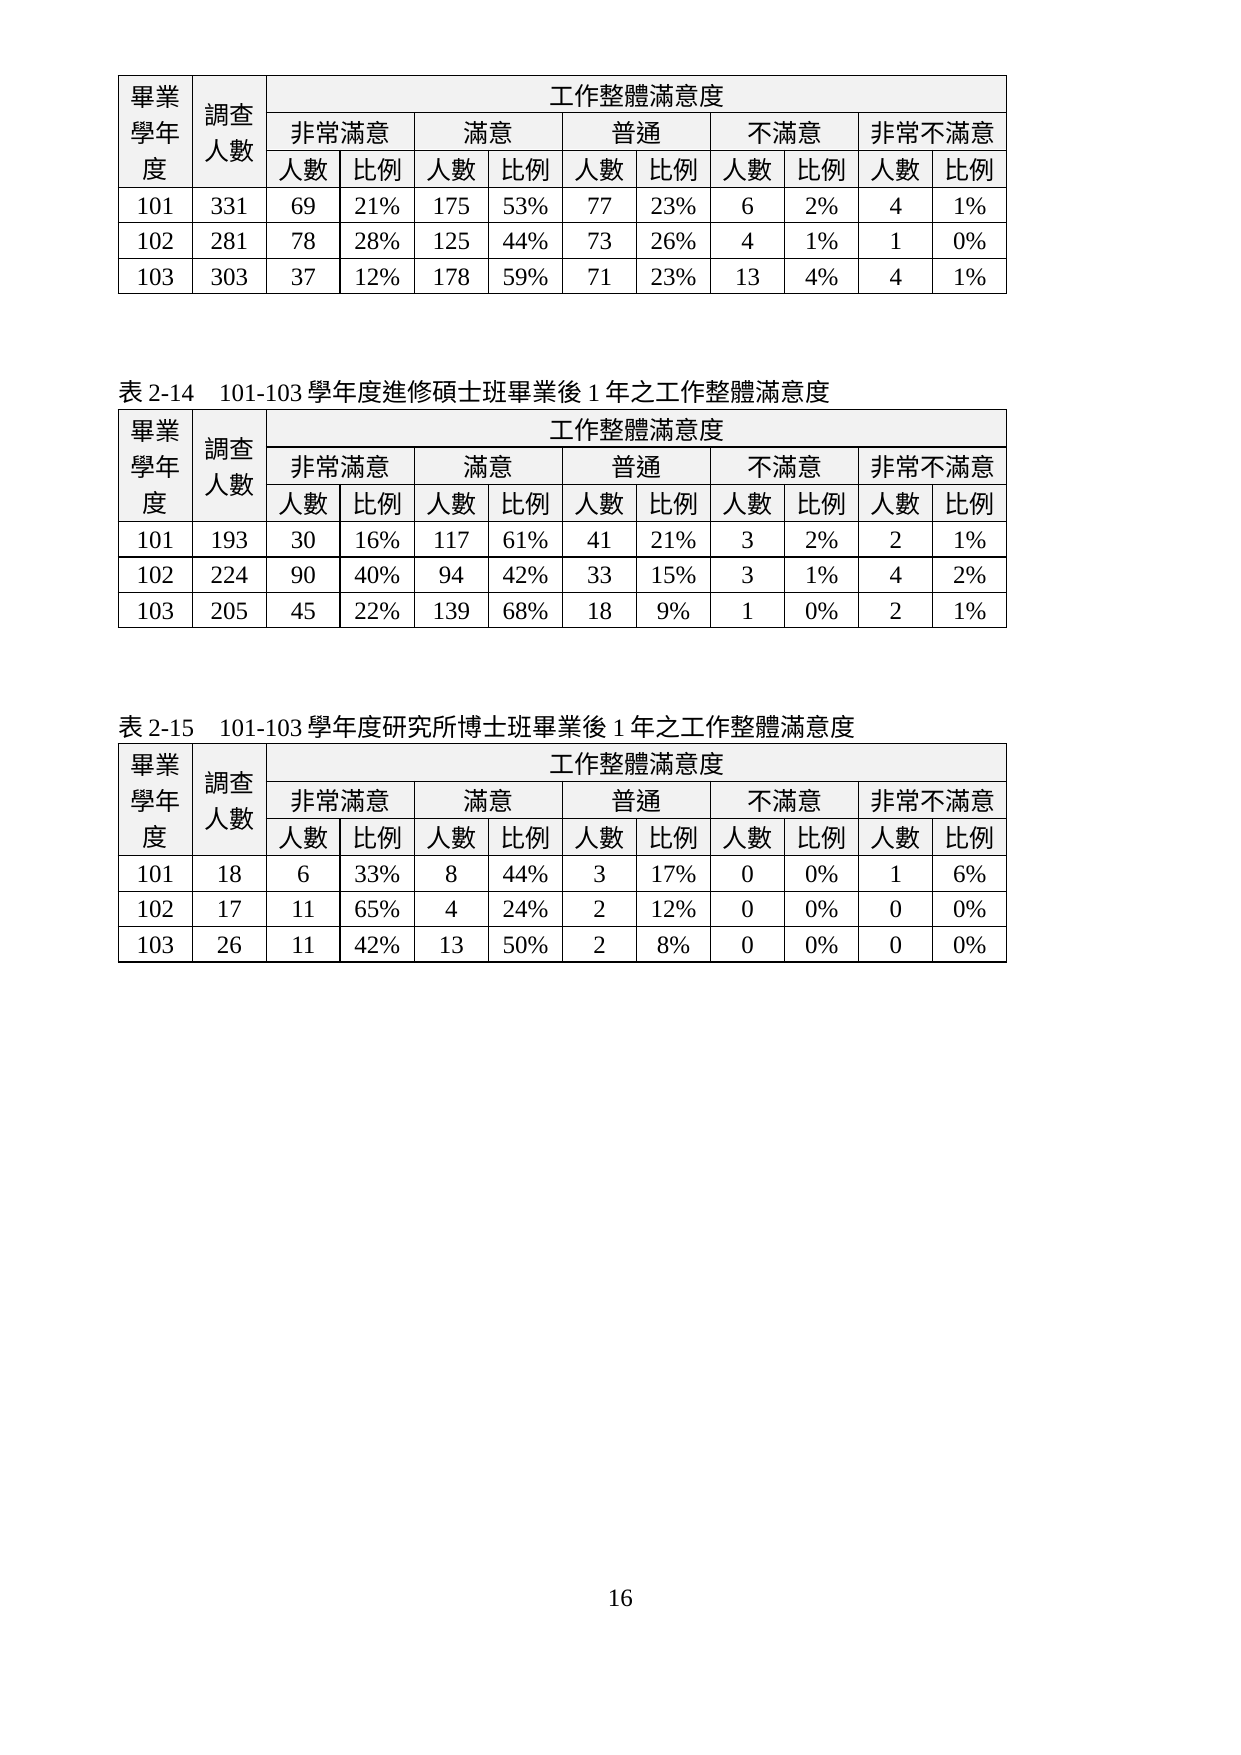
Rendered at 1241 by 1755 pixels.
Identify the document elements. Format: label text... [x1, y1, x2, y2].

table_cell 比例 [489, 485, 562, 521]
table_cell 人數 [267, 819, 339, 855]
table_cell 0 [711, 856, 784, 891]
table_cell 117 [415, 522, 488, 556]
table_cell 1 [859, 223, 932, 258]
table_cell 281 [193, 223, 266, 258]
table_cell 2% [785, 522, 858, 556]
table_header 畢業 學年度 [119, 744, 192, 855]
table_cell 4 [415, 892, 488, 926]
table_cell 普通 [563, 782, 710, 818]
table_cell 比例 [489, 819, 562, 855]
table_cell 78 [267, 223, 339, 258]
table_cell 4% [785, 259, 858, 293]
table_cell 24% [489, 892, 562, 926]
table_cell 193 [193, 522, 266, 556]
table_cell 303 [193, 259, 266, 293]
table_cell 2% [933, 558, 1006, 592]
table_cell 71 [563, 259, 636, 293]
table_cell 比例 [933, 485, 1006, 521]
table_cell 101 [119, 522, 192, 556]
table_cell 44% [489, 856, 562, 891]
table_cell 3 [563, 856, 636, 891]
table_cell 人數 [415, 485, 488, 521]
table_header 工作整體滿意度 [267, 744, 1006, 781]
table_cell 33% [341, 856, 414, 891]
table_header 調查 人數 [193, 410, 266, 521]
table_cell 40% [341, 558, 414, 592]
table_cell 人數 [415, 151, 488, 187]
table_cell 0% [933, 927, 1006, 961]
table_cell 4 [859, 558, 932, 592]
table_cell 4 [711, 223, 784, 258]
table_cell 21% [341, 188, 414, 222]
table_cell 2% [785, 188, 858, 222]
table_cell 人數 [563, 819, 636, 855]
table_cell 50% [489, 927, 562, 961]
table_cell 3 [711, 522, 784, 556]
table_header 工作整體滿意度 [267, 410, 1006, 446]
table_cell 103 [119, 259, 192, 293]
table_cell 33 [563, 558, 636, 592]
table_cell 28% [341, 223, 414, 258]
table_cell 12% [637, 892, 710, 926]
table_cell 0 [859, 892, 932, 926]
table_cell 16% [341, 522, 414, 556]
table_cell 18 [193, 856, 266, 891]
table_cell 人數 [415, 819, 488, 855]
table_cell 8% [637, 927, 710, 961]
table_cell 0% [933, 892, 1006, 926]
table_cell 人數 [711, 485, 784, 521]
table_cell 非常滿意 [267, 448, 414, 484]
table_cell 2 [859, 522, 932, 556]
table_header 工作整體滿意度 [267, 76, 1006, 112]
table_cell 18 [563, 593, 636, 627]
table_cell 1 [711, 593, 784, 627]
table_cell 1% [933, 259, 1006, 293]
table_cell 滿意 [415, 113, 562, 149]
table_cell 17% [637, 856, 710, 891]
table_cell 59% [489, 259, 562, 293]
table_cell 0% [933, 223, 1006, 258]
table_cell 人數 [711, 151, 784, 187]
table_cell 3 [711, 558, 784, 592]
table_cell 6 [711, 188, 784, 222]
table_cell 224 [193, 558, 266, 592]
table_cell 人數 [859, 151, 932, 187]
table_cell 0% [785, 593, 858, 627]
table_cell 101 [119, 856, 192, 891]
table_cell 非常不滿意 [859, 782, 1006, 818]
table_cell 61% [489, 522, 562, 556]
table_cell 比例 [341, 485, 414, 521]
table_cell 非常不滿意 [859, 113, 1006, 149]
table_cell 0 [859, 927, 932, 961]
table_cell 30 [267, 522, 339, 556]
table_cell 人數 [859, 485, 932, 521]
table_header 畢業 學年度 [119, 410, 192, 521]
table_cell 42% [341, 927, 414, 961]
table_cell 1 [859, 856, 932, 891]
table_cell 44% [489, 223, 562, 258]
table_cell 比例 [637, 151, 710, 187]
table_cell 2 [563, 892, 636, 926]
table_cell 0 [711, 927, 784, 961]
table_cell 23% [637, 188, 710, 222]
table_cell 73 [563, 223, 636, 258]
table_cell 94 [415, 558, 488, 592]
table_cell 102 [119, 892, 192, 926]
table_header 畢業 學年度 [119, 76, 192, 187]
table_cell 205 [193, 593, 266, 627]
table_cell 175 [415, 188, 488, 222]
table_cell 41 [563, 522, 636, 556]
table_cell 90 [267, 558, 339, 592]
table_cell 101 [119, 188, 192, 222]
table_cell 滿意 [415, 782, 562, 818]
table_cell 15% [637, 558, 710, 592]
table_cell 比例 [341, 151, 414, 187]
table_cell 人數 [267, 485, 339, 521]
table_header 調查 人數 [193, 76, 266, 187]
table_cell 42% [489, 558, 562, 592]
table_cell 0% [785, 927, 858, 961]
table_cell 0 [711, 892, 784, 926]
table_cell 比例 [637, 485, 710, 521]
table_cell 比例 [637, 819, 710, 855]
table_cell 139 [415, 593, 488, 627]
table_cell 12% [341, 259, 414, 293]
table_cell 1% [785, 223, 858, 258]
table_cell 103 [119, 927, 192, 961]
table_cell 6 [267, 856, 339, 891]
table_cell 13 [415, 927, 488, 961]
table_cell 比例 [785, 819, 858, 855]
text 表2-14 101-103學年度進修碩士班畢業後1年之工作整體滿意度 [118, 373, 1122, 409]
table_cell 102 [119, 223, 192, 258]
table_cell 65% [341, 892, 414, 926]
table_cell 125 [415, 223, 488, 258]
table_cell 68% [489, 593, 562, 627]
table_cell 不滿意 [711, 113, 858, 149]
table_cell 普通 [563, 448, 710, 484]
text 表2-15 101-103學年度研究所博士班畢業後1年之工作整體滿意度 [118, 707, 1122, 743]
table_cell 37 [267, 259, 339, 293]
table_cell 普通 [563, 113, 710, 149]
table_cell 331 [193, 188, 266, 222]
table_cell 1% [933, 593, 1006, 627]
table_cell 比例 [785, 151, 858, 187]
table_cell 人數 [267, 151, 339, 187]
table_cell 比例 [341, 819, 414, 855]
table_cell 11 [267, 892, 339, 926]
table_cell 不滿意 [711, 448, 858, 484]
table_cell 人數 [563, 485, 636, 521]
table_cell 69 [267, 188, 339, 222]
table_cell 4 [859, 188, 932, 222]
table_cell 26 [193, 927, 266, 961]
table_cell 人數 [859, 819, 932, 855]
table_cell 比例 [933, 819, 1006, 855]
table_cell 22% [341, 593, 414, 627]
table_cell 非常不滿意 [859, 448, 1006, 484]
table_cell 比例 [785, 485, 858, 521]
table_cell 178 [415, 259, 488, 293]
table_cell 人數 [711, 819, 784, 855]
table_cell 6% [933, 856, 1006, 891]
table_cell 9% [637, 593, 710, 627]
table_cell 比例 [933, 151, 1006, 187]
table_cell 23% [637, 259, 710, 293]
table_cell 13 [711, 259, 784, 293]
table_cell 8 [415, 856, 488, 891]
table_cell 0% [785, 892, 858, 926]
table_cell 11 [267, 927, 339, 961]
table_cell 21% [637, 522, 710, 556]
table_cell 非常滿意 [267, 782, 414, 818]
table_header 調查 人數 [193, 744, 266, 855]
table_cell 1% [785, 558, 858, 592]
table_cell 4 [859, 259, 932, 293]
table_cell 1% [933, 188, 1006, 222]
table_cell 53% [489, 188, 562, 222]
table_cell 77 [563, 188, 636, 222]
table_cell 非常滿意 [267, 113, 414, 149]
table_cell 45 [267, 593, 339, 627]
table_cell 不滿意 [711, 782, 858, 818]
table_cell 0% [785, 856, 858, 891]
table_cell 滿意 [415, 448, 562, 484]
table_cell 2 [859, 593, 932, 627]
table_cell 人數 [563, 151, 636, 187]
table_cell 103 [119, 593, 192, 627]
table_cell 26% [637, 223, 710, 258]
table_cell 2 [563, 927, 636, 961]
table_cell 17 [193, 892, 266, 926]
table_cell 102 [119, 558, 192, 592]
table_cell 比例 [489, 151, 562, 187]
table_cell 1% [933, 522, 1006, 556]
